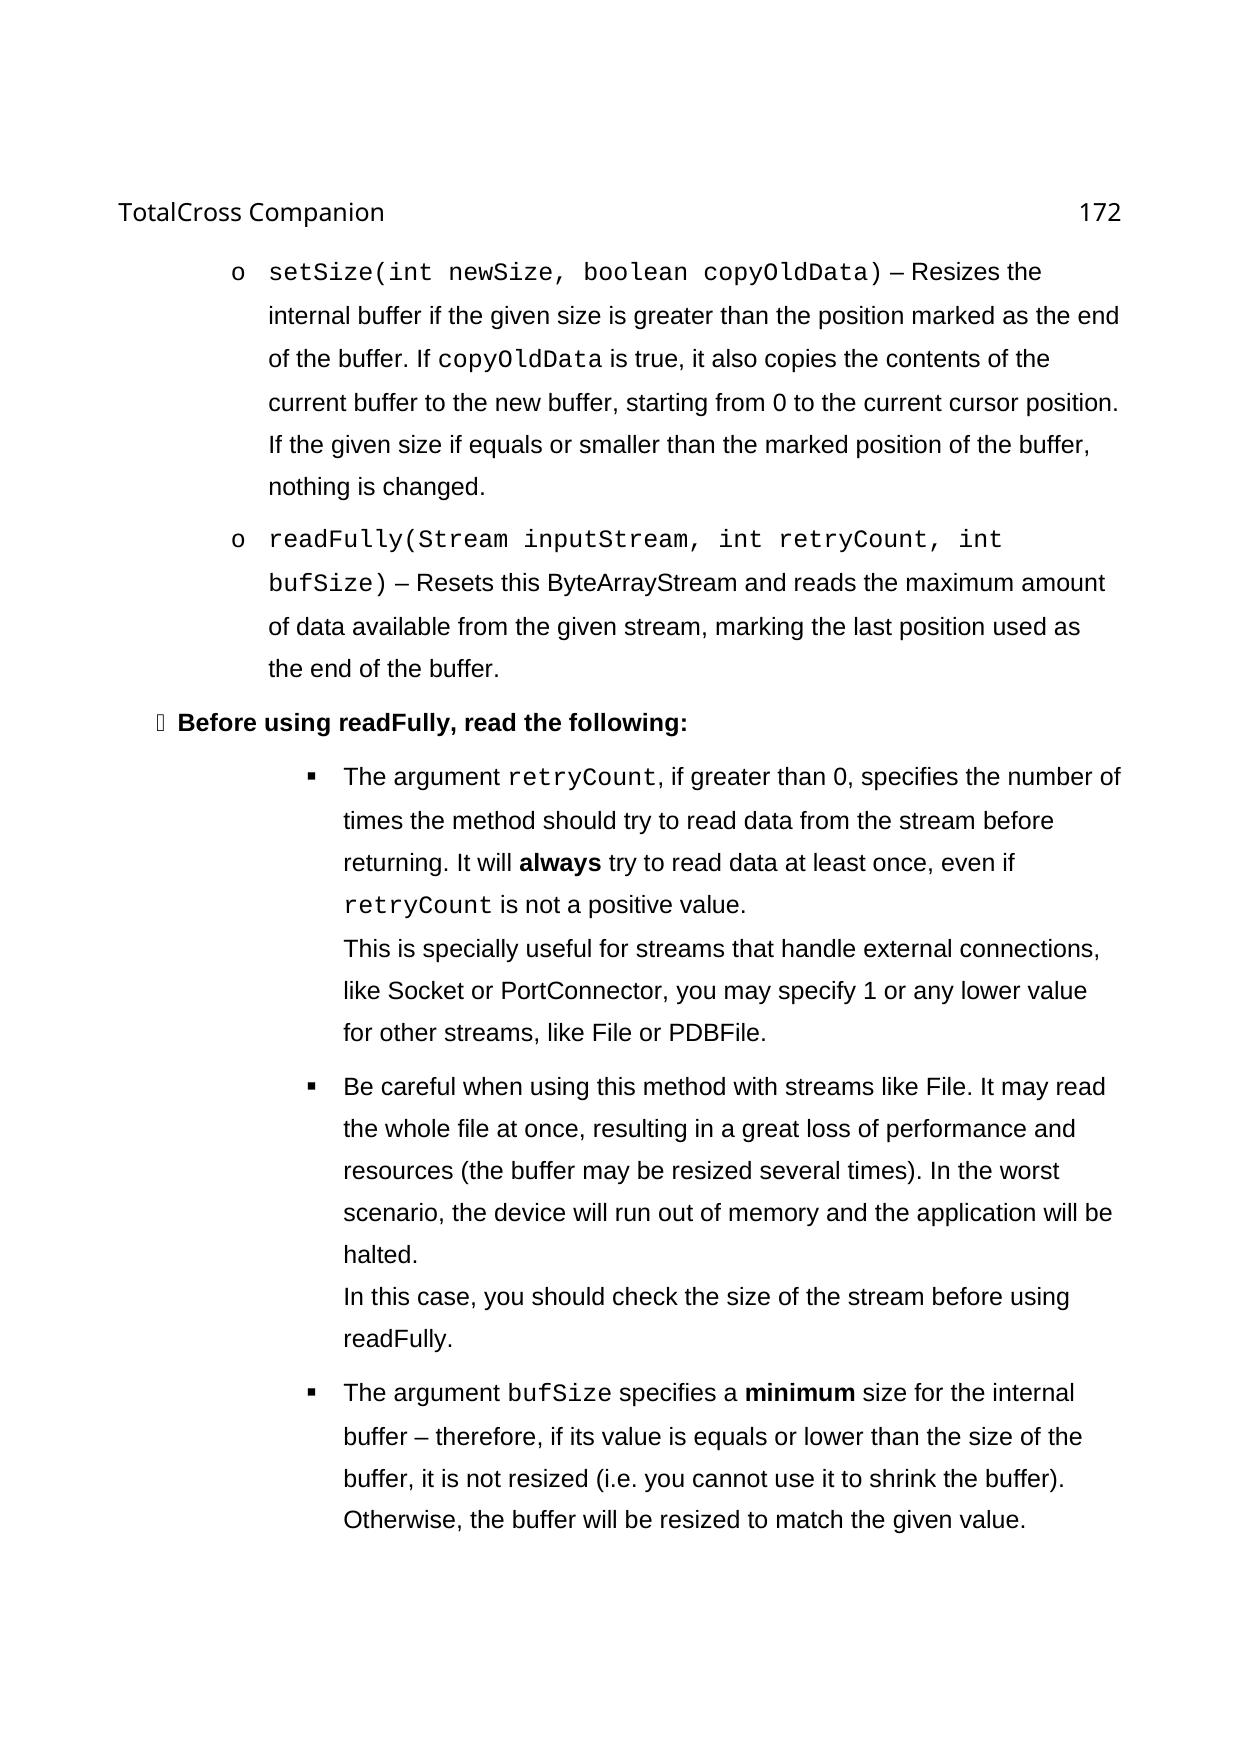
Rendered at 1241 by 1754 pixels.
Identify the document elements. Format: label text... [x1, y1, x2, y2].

list The argument bufSize specifies a minimum size for the internal buffer – therefore, if its value is equals or lower than the size of the buffer, it is not resized (i.e. you cannot use it to shrink the buffer). Otherwise, the buffer will be resized to match the given value. [306, 1378, 1122, 1534]
list The argument retryCount, if greater than 0, specifies the number of times the method should try to read data from the stream before returning. It will always try to read data at least once, even if retryCount is not a positive value. This is specially useful for streams that handle external connections, like Socket or PortConnector, you may specify 1 or any lower value for other streams, like File or PDBFile. [306, 763, 1122, 1047]
list readFully(Stream inputStream, int retryCount, int bufSize) – Resets this ByteArrayStream and reads the maximum amount of data available from the given stream, marking the last position used as the end of the buffer. [231, 526, 1122, 683]
list Be careful when using this method with streams like File. It may read the whole file at once, resulting in a great loss of performance and resources (the buffer may be resized several times). In the worst scenario, the device will run out of memory and the application will be halted. In this case, you should check the size of the stream before using readFully. [306, 1073, 1122, 1353]
list setSize(int newSize, boolean copyOldData) – Resizes the internal buffer if the given size is greater than the position marked as the end of the buffer. If copyOldData is true, it also copies the contents of the current buffer to the new buffer, starting from 0 to the current cursor position. If the given size if equals or smaller than the marked position of the buffer, nothing is changed. [231, 258, 1122, 501]
list Before using readFully, read the following: [156, 709, 1122, 737]
